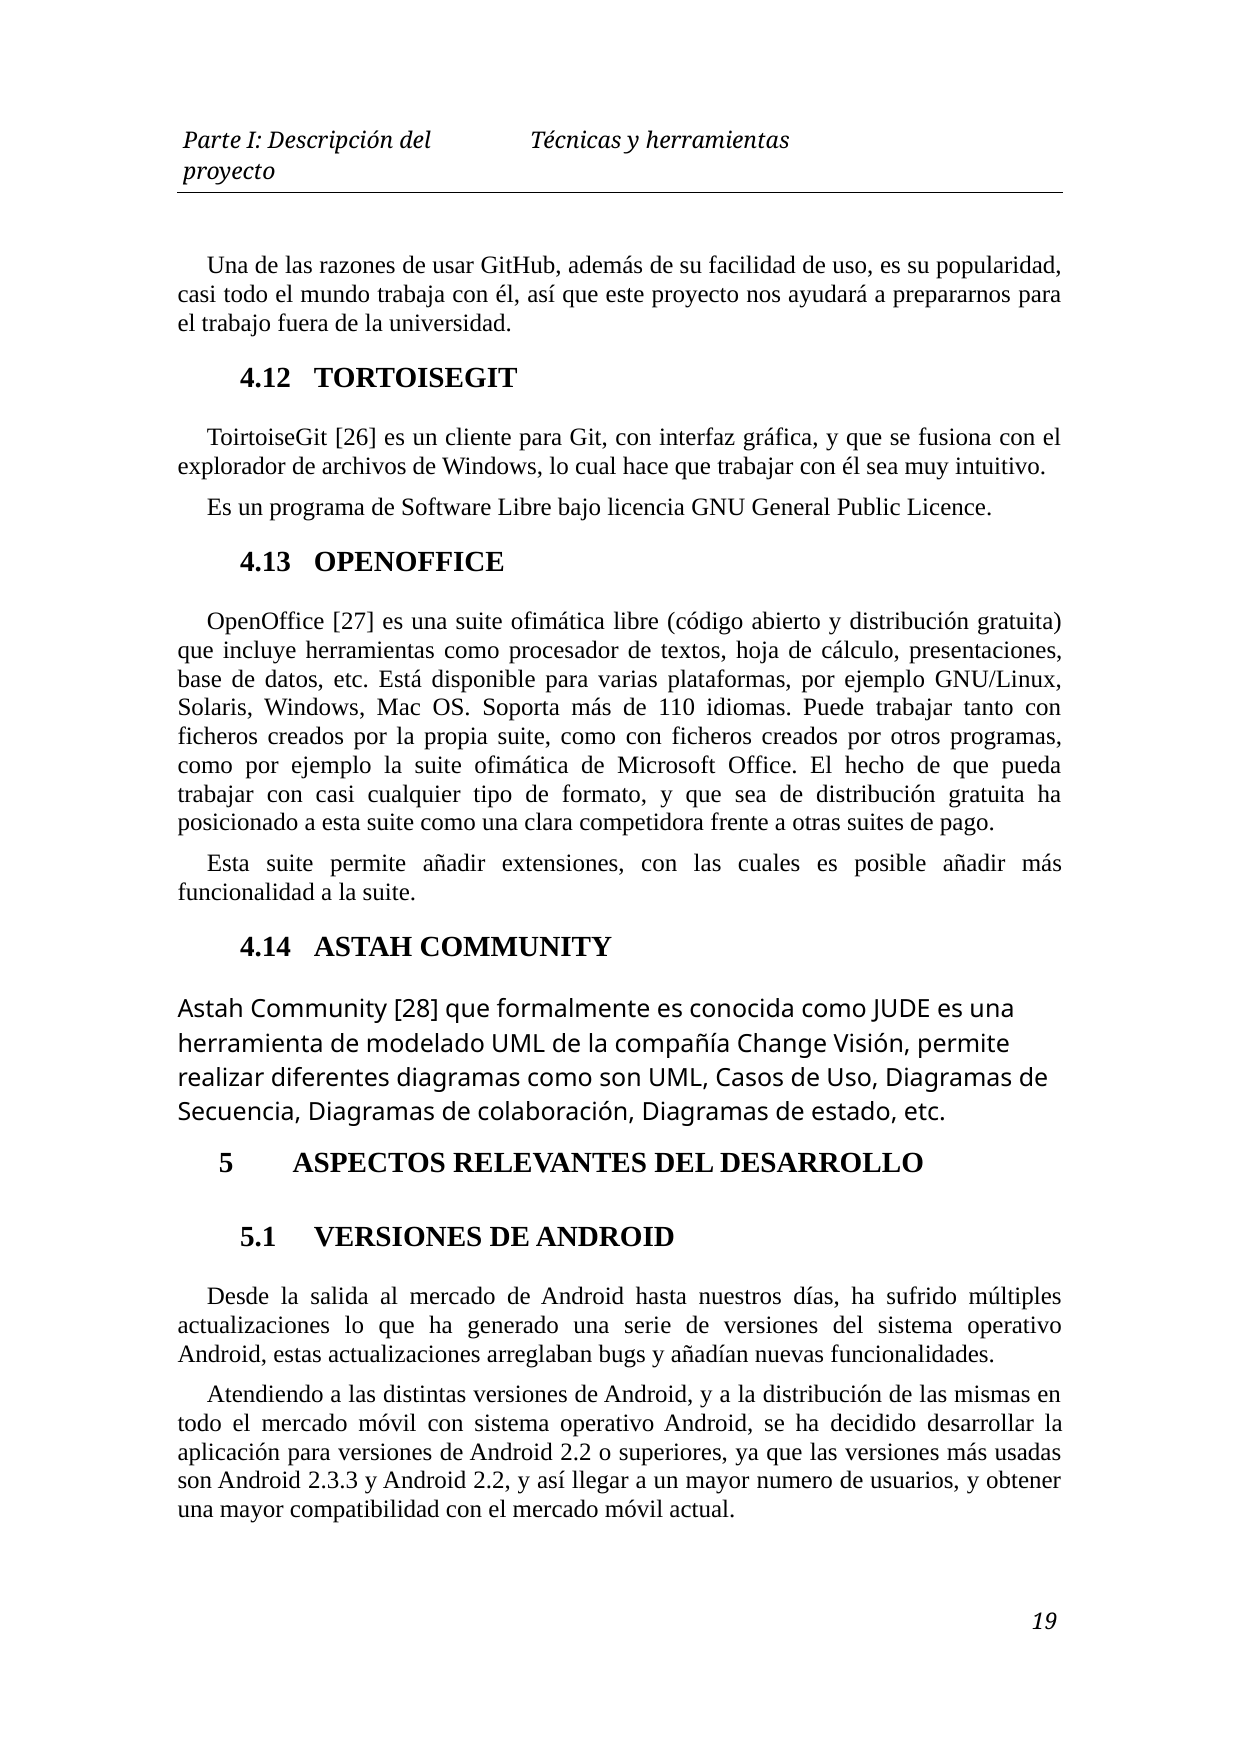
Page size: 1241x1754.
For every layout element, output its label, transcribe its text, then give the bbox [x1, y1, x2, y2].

text ToirtoiseGit [26] es un cliente para Git, con interfaz gráfica, y que se fusiona con el explorador de archivos de Windows, lo cual hace que trabajar con él sea muy intuitivo. [177, 422, 1063, 480]
text Desde la salida al mercado de Android hasta nuestros días, ha sufrido múltiples actualizaciones lo que ha generado una serie de versiones del sistema operativo Android, estas actualizaciones arreglaban bugs y añadían nuevas funcionalidades. [177, 1281, 1063, 1367]
subtitle Astah Community [240, 929, 1063, 962]
text Es un programa de Software Libre bajo licencia GNU General Public Licence. [177, 492, 1063, 520]
text Atendiendo a las distintas versiones de Android, y a la distribución de las mismas en todo el mercado móvil con sistema operativo Android, se ha decidido desarrollar la aplicación para versiones de Android 2.2 o superiores, ya que las versiones más usadas son Android 2.3.3 y Android 2.2, y así llegar a un mayor numero de usuarios, y obtener una mayor compatibilidad con el mercado móvil actual. [177, 1379, 1063, 1523]
subtitle OpenOffice [240, 544, 1063, 577]
text OpenOffice [27] es una suite ofimática libre (código abierto y distribución gratuita) que incluye herramientas como procesador de textos, hoja de cálculo, presentaciones, base de datos, etc. Está disponible para varias plataformas, por ejemplo GNU/Linux, Solaris, Windows, Mac OS. Soporta más de 110 idiomas. Puede trabajar tanto con ficheros creados por la propia suite, como con ficheros creados por otros programas, como por ejemplo la suite ofimática de Microsoft Office. El hecho de que pueda trabajar con casi cualquier tipo de formato, y que sea de distribución gratuita ha posicionado a esta suite como una clara competidora frente a otras suites de pago. [177, 606, 1063, 836]
subtitle Aspectos relevantes del desarrollo [218, 1145, 1063, 1179]
text Astah Community [28] que formalmente es conocida como JUDE es una herramienta de modelado UML de la compañía Change Visión, permite realizar diferentes diagramas como son UML, Casos de Uso, Diagramas de Secuencia, Diagramas de colaboración, Diagramas de estado, etc. [177, 991, 1063, 1127]
subtitle TortoiseGit [240, 360, 1063, 394]
text Esta suite permite añadir extensiones, con las cuales es posible añadir más funcionalidad a la suite. [177, 848, 1063, 905]
text Una de las razones de usar GitHub, además de su facilidad de uso, es su popularidad, casi todo el mundo trabaja con él, así que este proyecto nos ayudará a prepararnos para el trabajo fuera de la universidad. [177, 250, 1063, 337]
subtitle Versiones de Android [240, 1219, 1063, 1253]
